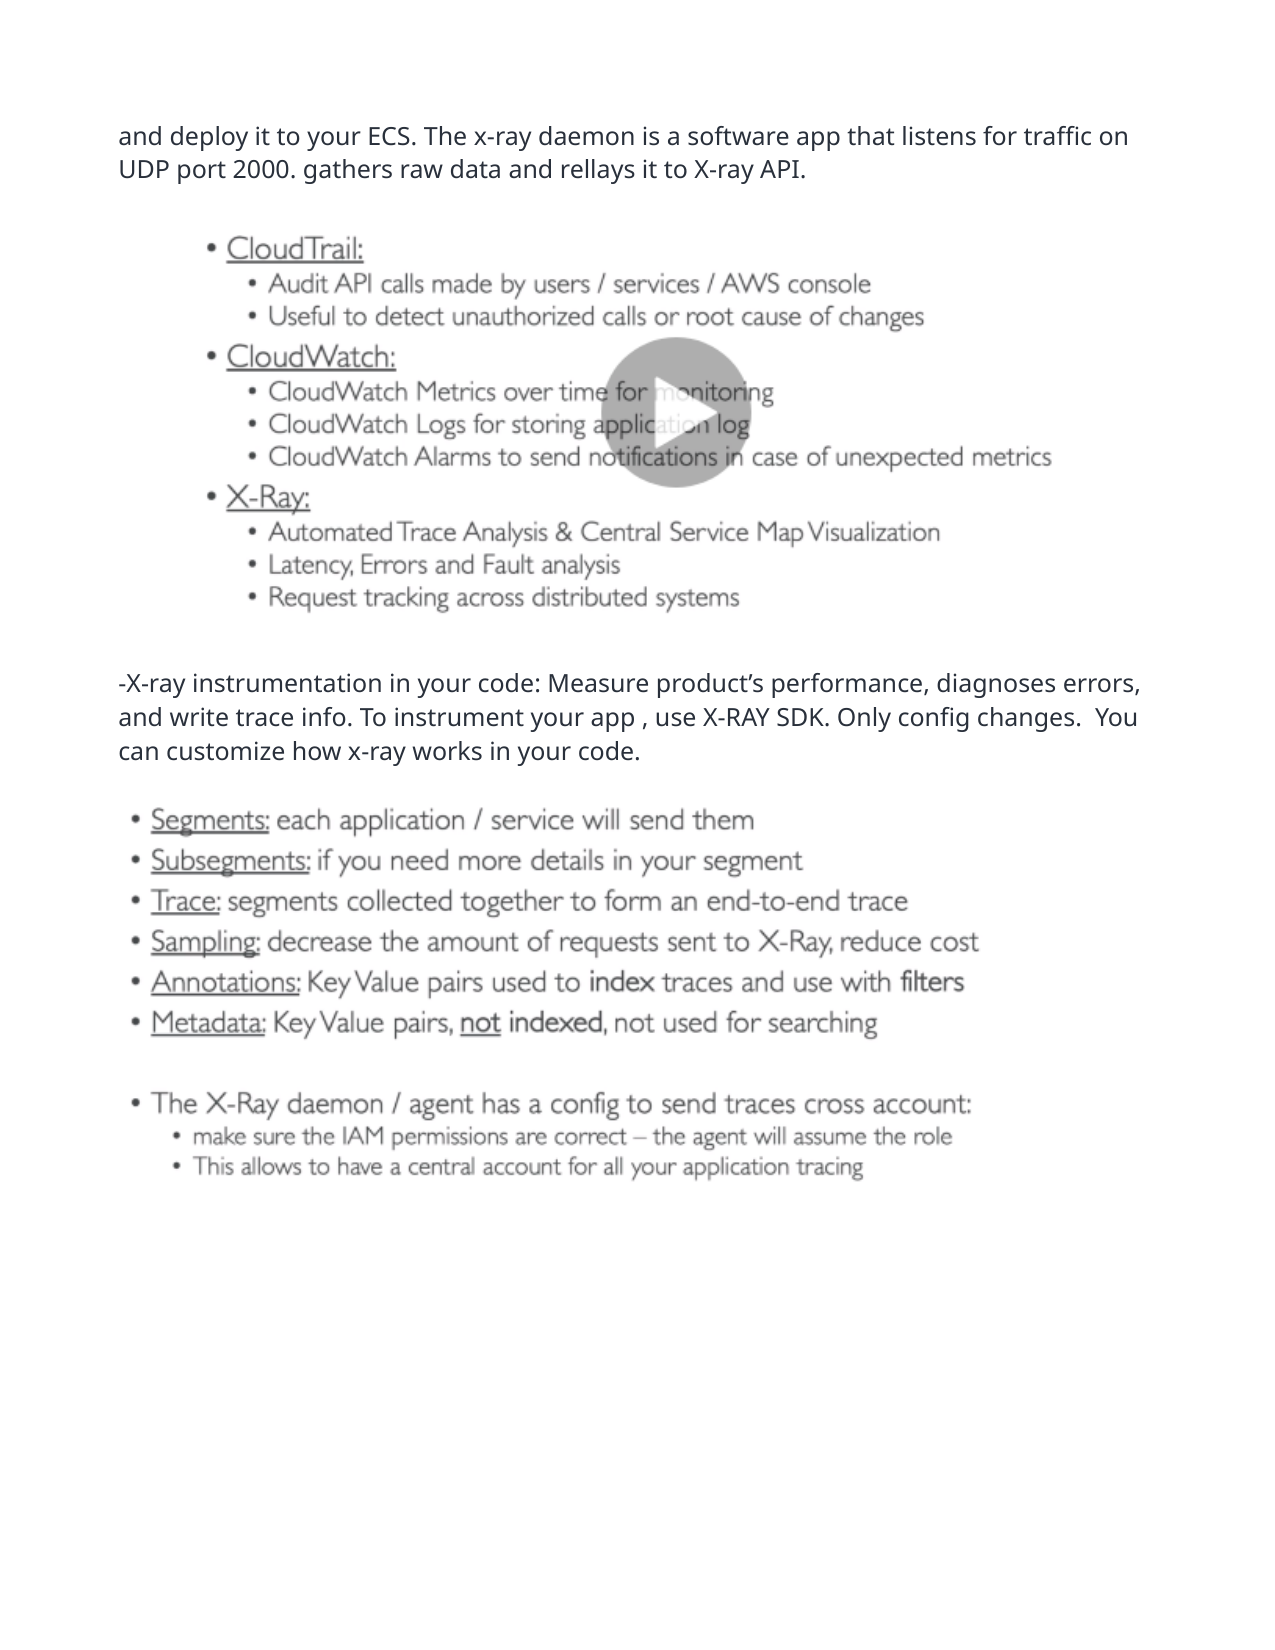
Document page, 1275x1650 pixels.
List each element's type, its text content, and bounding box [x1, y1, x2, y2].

picture [118, 800, 1015, 1219]
picture [170, 220, 1105, 632]
text and deploy it to your ECS. The x-ray daemon is a software app that listens for traffic on UDP port 2000. gathers raw data and rellays it to X-ray API. [118, 118, 1157, 186]
text -X-ray instrumentation in your code: Measure product’s performance, diagnoses errors, and write trace info. To instrument your app , use X-RAY SDK. Only config changes. You can customize how x-ray works in your code. [118, 665, 1157, 767]
